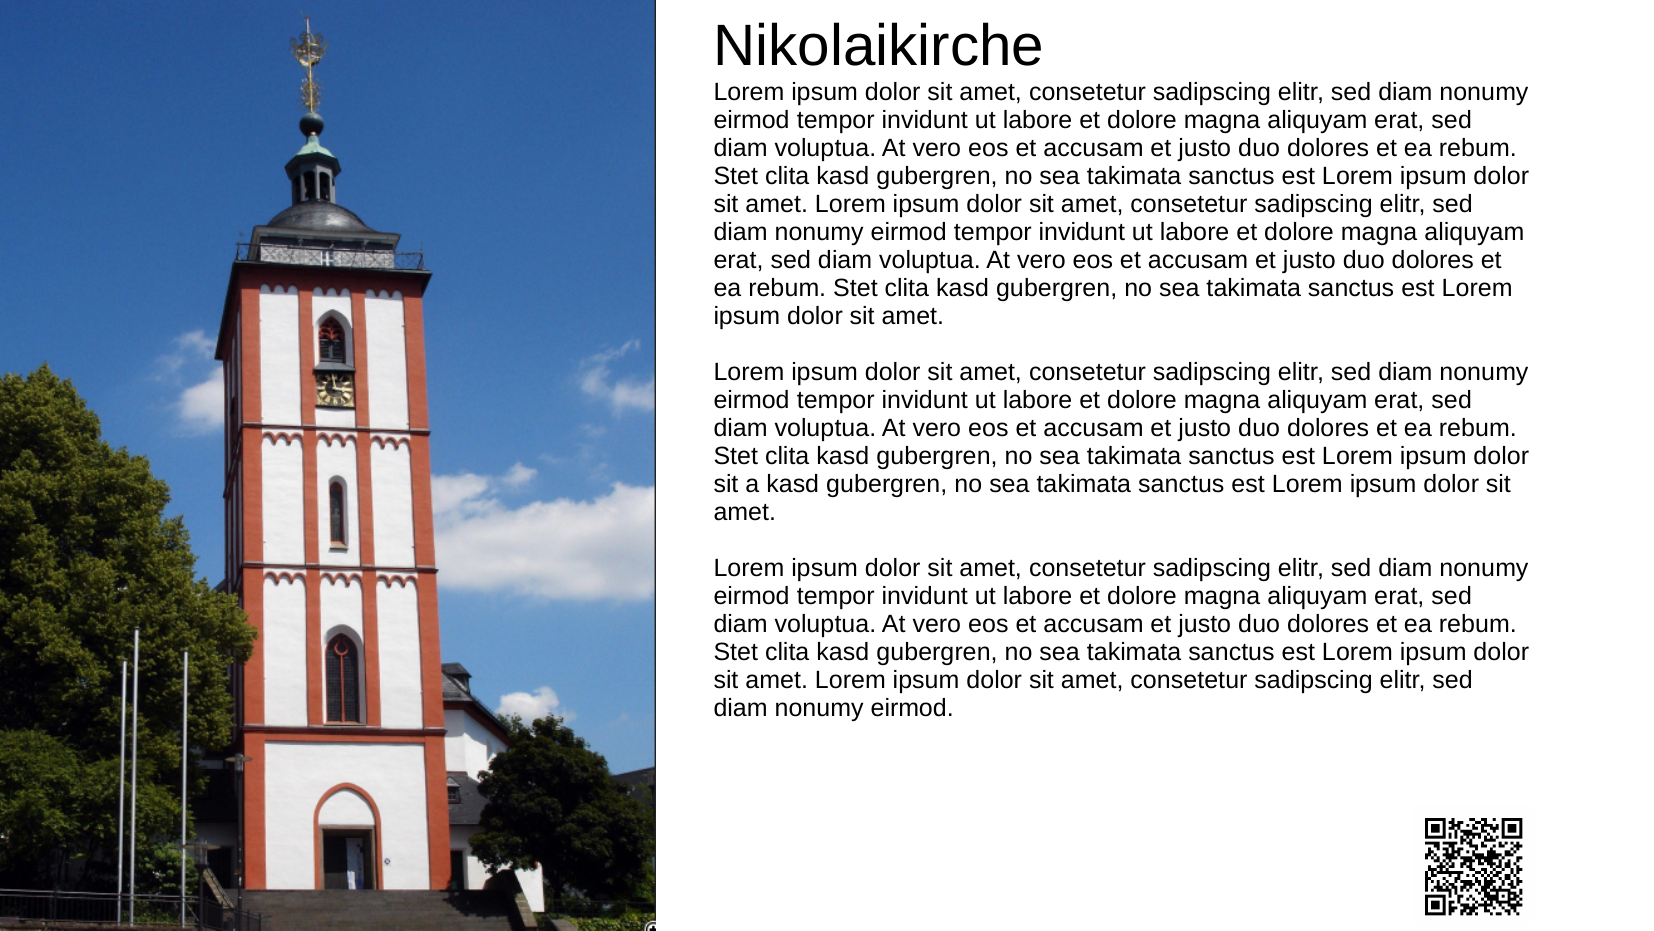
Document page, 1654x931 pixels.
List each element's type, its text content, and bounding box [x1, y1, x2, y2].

picture [1413, 806, 1534, 927]
title Nikolaikirche Lorem ipsum dolor sit amet, consetetur sadipscing elitr, sed diam nonumy eirmod tempor invidunt ut labore et dolore magna aliquyam erat, sed diam voluptua. At vero eos et accusam et justo duo dolores et ea rebum. Stet clita kasd gubergren, no sea takimata sanctus est Lorem ipsum dolor sit amet. Lorem ipsum dolor sit amet, consetetur sadipscing elitr, sed diam nonumy eirmod tempor invidunt ut labore et dolore magna aliquyam erat, sed diam voluptua. At vero eos et accusam et justo duo dolores et ea rebum. Stet clita kasd gubergren, no sea takimata sanctus est Lorem ipsum dolor sit amet. Lorem ipsum dolor sit amet, consetetur sadipscing elitr, sed diam nonumy eirmod tempor invidunt ut labore et dolore magna aliquyam erat, sed diam voluptua. At vero eos et accusam et justo duo dolores et ea rebum. Stet clita kasd gubergren, no sea takimata sanctus est Lorem ipsum dolor sit a kasd gubergren, no sea takimata sanctus est Lorem ipsum dolor sit amet. Lorem ipsum dolor sit amet, consetetur sadipscing elitr, sed diam nonumy eirmod tempor invidunt ut labore et dolore magna aliquyam erat, sed diam voluptua. At vero eos et accusam et justo duo dolores et ea rebum. Stet clita kasd gubergren, no sea takimata sanctus est Lorem ipsum dolor sit amet. Lorem ipsum dolor sit amet, consetetur sadipscing elitr, sed diam nonumy eirmod. [713, 0, 1535, 764]
picture [0, 0, 656, 931]
